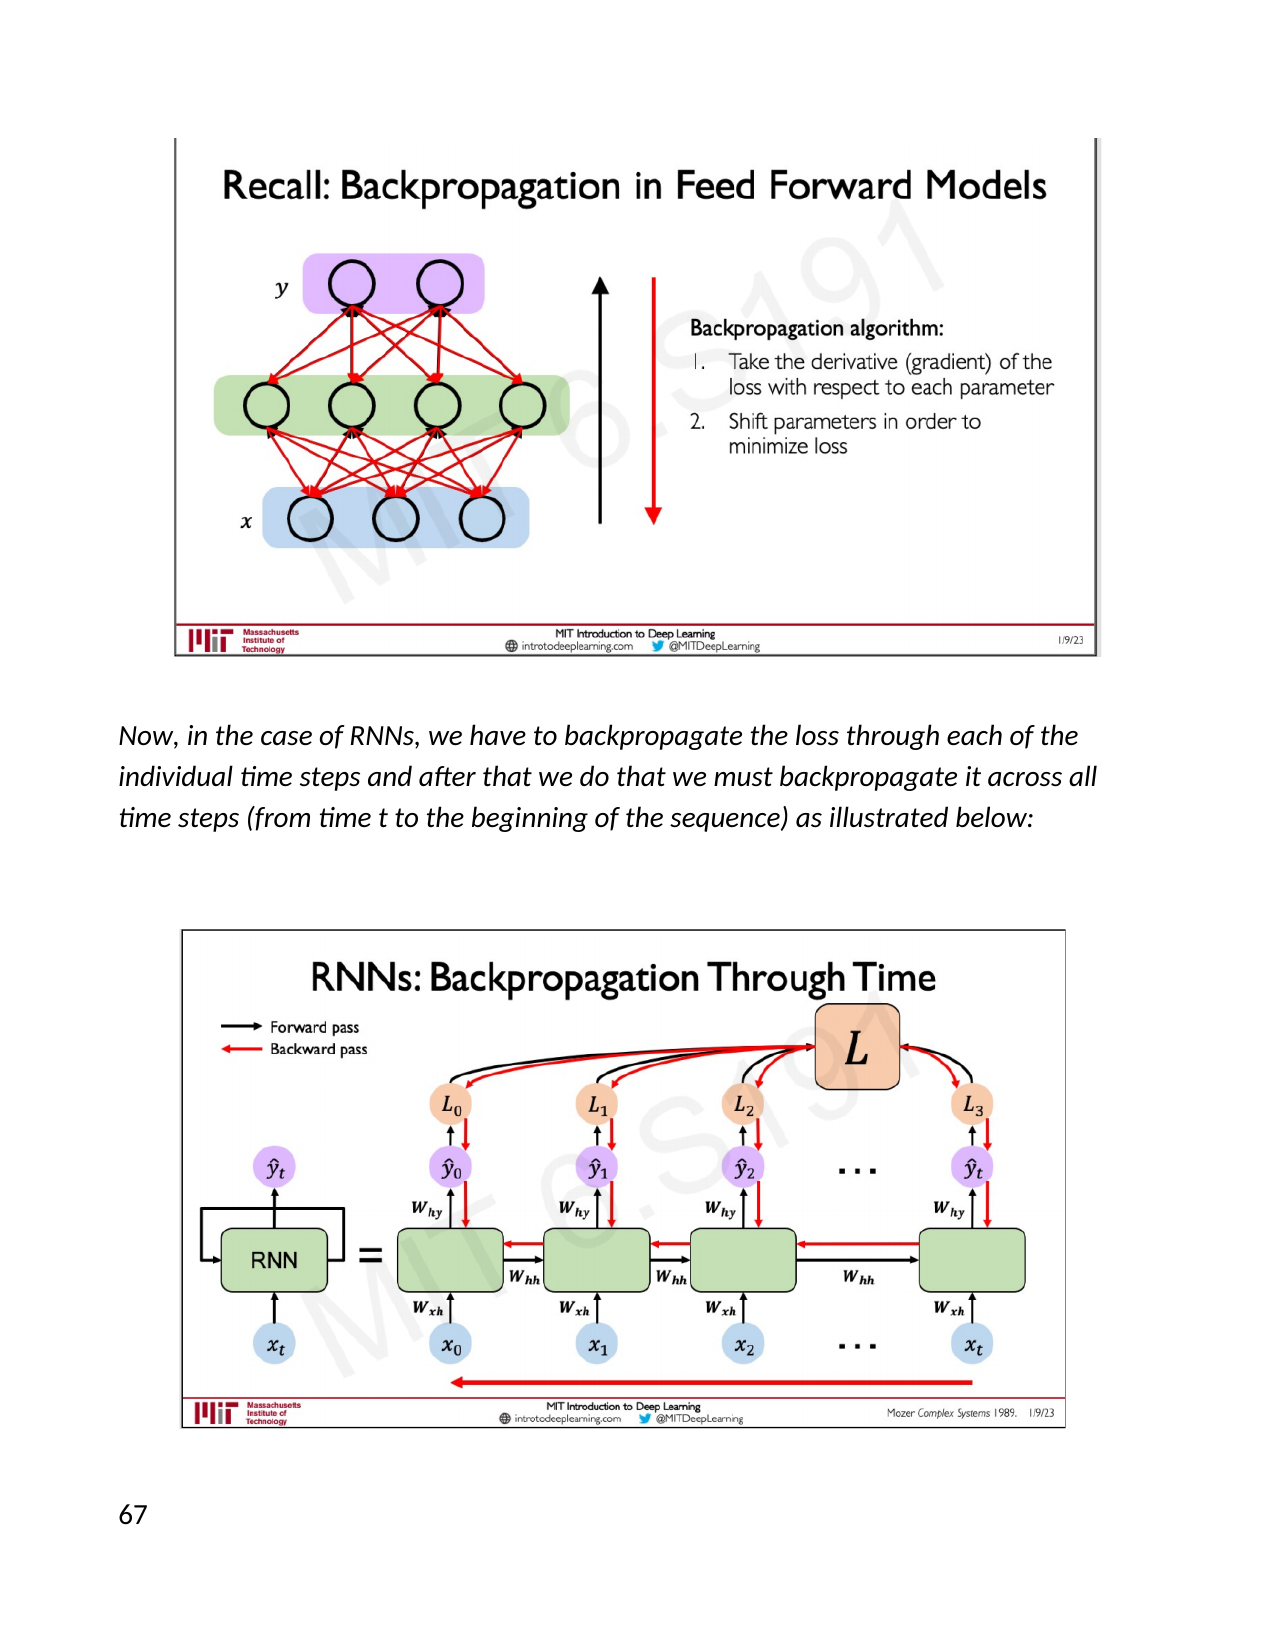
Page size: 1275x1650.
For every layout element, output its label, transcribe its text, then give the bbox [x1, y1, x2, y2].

text Now, in the case of RNNs, we have to backpropagate the loss through each of the individual time steps and after that we do that we must backpropagate it across all time steps (from time t to the beginning of the sequence) as illustrated below: [118, 717, 1157, 834]
picture [179, 929, 1066, 1429]
picture [173, 138, 1102, 657]
